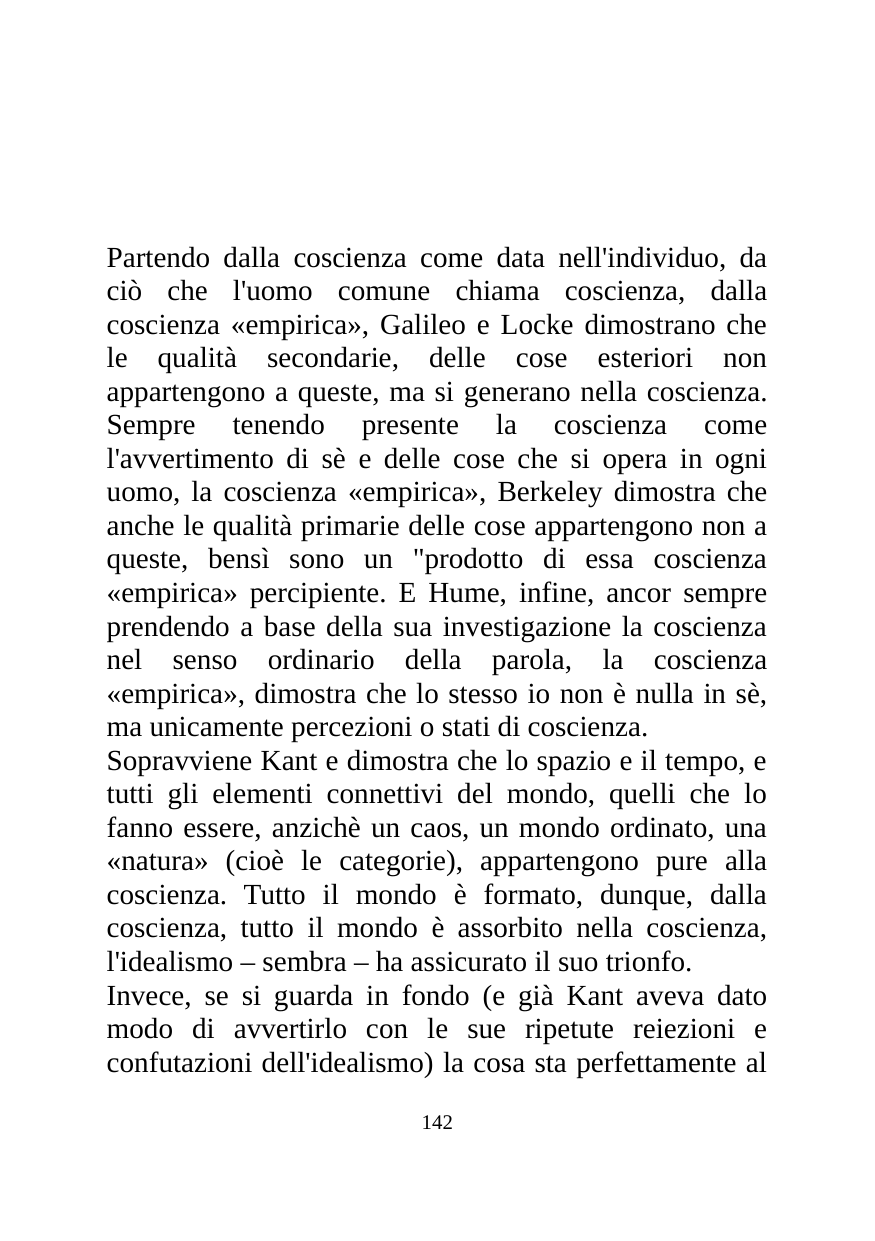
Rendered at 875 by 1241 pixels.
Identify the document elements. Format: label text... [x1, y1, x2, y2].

text Partendo dalla coscienza come data nell'individuo, da ciò che l'uomo comune chiama coscienza, dalla coscienza «empirica», Galileo e Locke dimostrano che le qualità secondarie, delle cose esteriori non appartengono a queste, ma si generano nella coscienza. Sempre tenendo presente la coscienza come l'avvertimento di sè e delle cose che si opera in ogni uomo, la coscienza «empirica», Berkeley dimostra che anche le qualità primarie delle cose appartengono non a queste, bensì sono un "prodotto di essa coscienza «empirica» percipiente. E Hume, infine, ancor sempre prendendo a base della sua investigazione la coscienza nel senso ordinario della parola, la coscienza «empirica», dimostra che lo stesso io non è nulla in sè, ma unicamente percezioni o stati di coscienza. [106, 240, 768, 743]
text Invece, se si guarda in fondo (e già Kant aveva dato modo di avvertirlo con le sue ripetute reiezioni e confutazioni dell'idealismo) la cosa sta perfettamente al [106, 978, 768, 1078]
text Sopravviene Kant e dimostra che lo spazio e il tempo, e tutti gli elementi connettivi del mondo, quelli che lo fanno essere, anzichè un caos, un mondo ordinato, una «natura» (cioè le categorie), appartengono pure alla coscienza. Tutto il mondo è formato, dunque, dalla coscienza, tutto il mondo è assorbito nella coscienza, l'idealismo – sembra – ha assicurato il suo trionfo. [106, 743, 768, 978]
